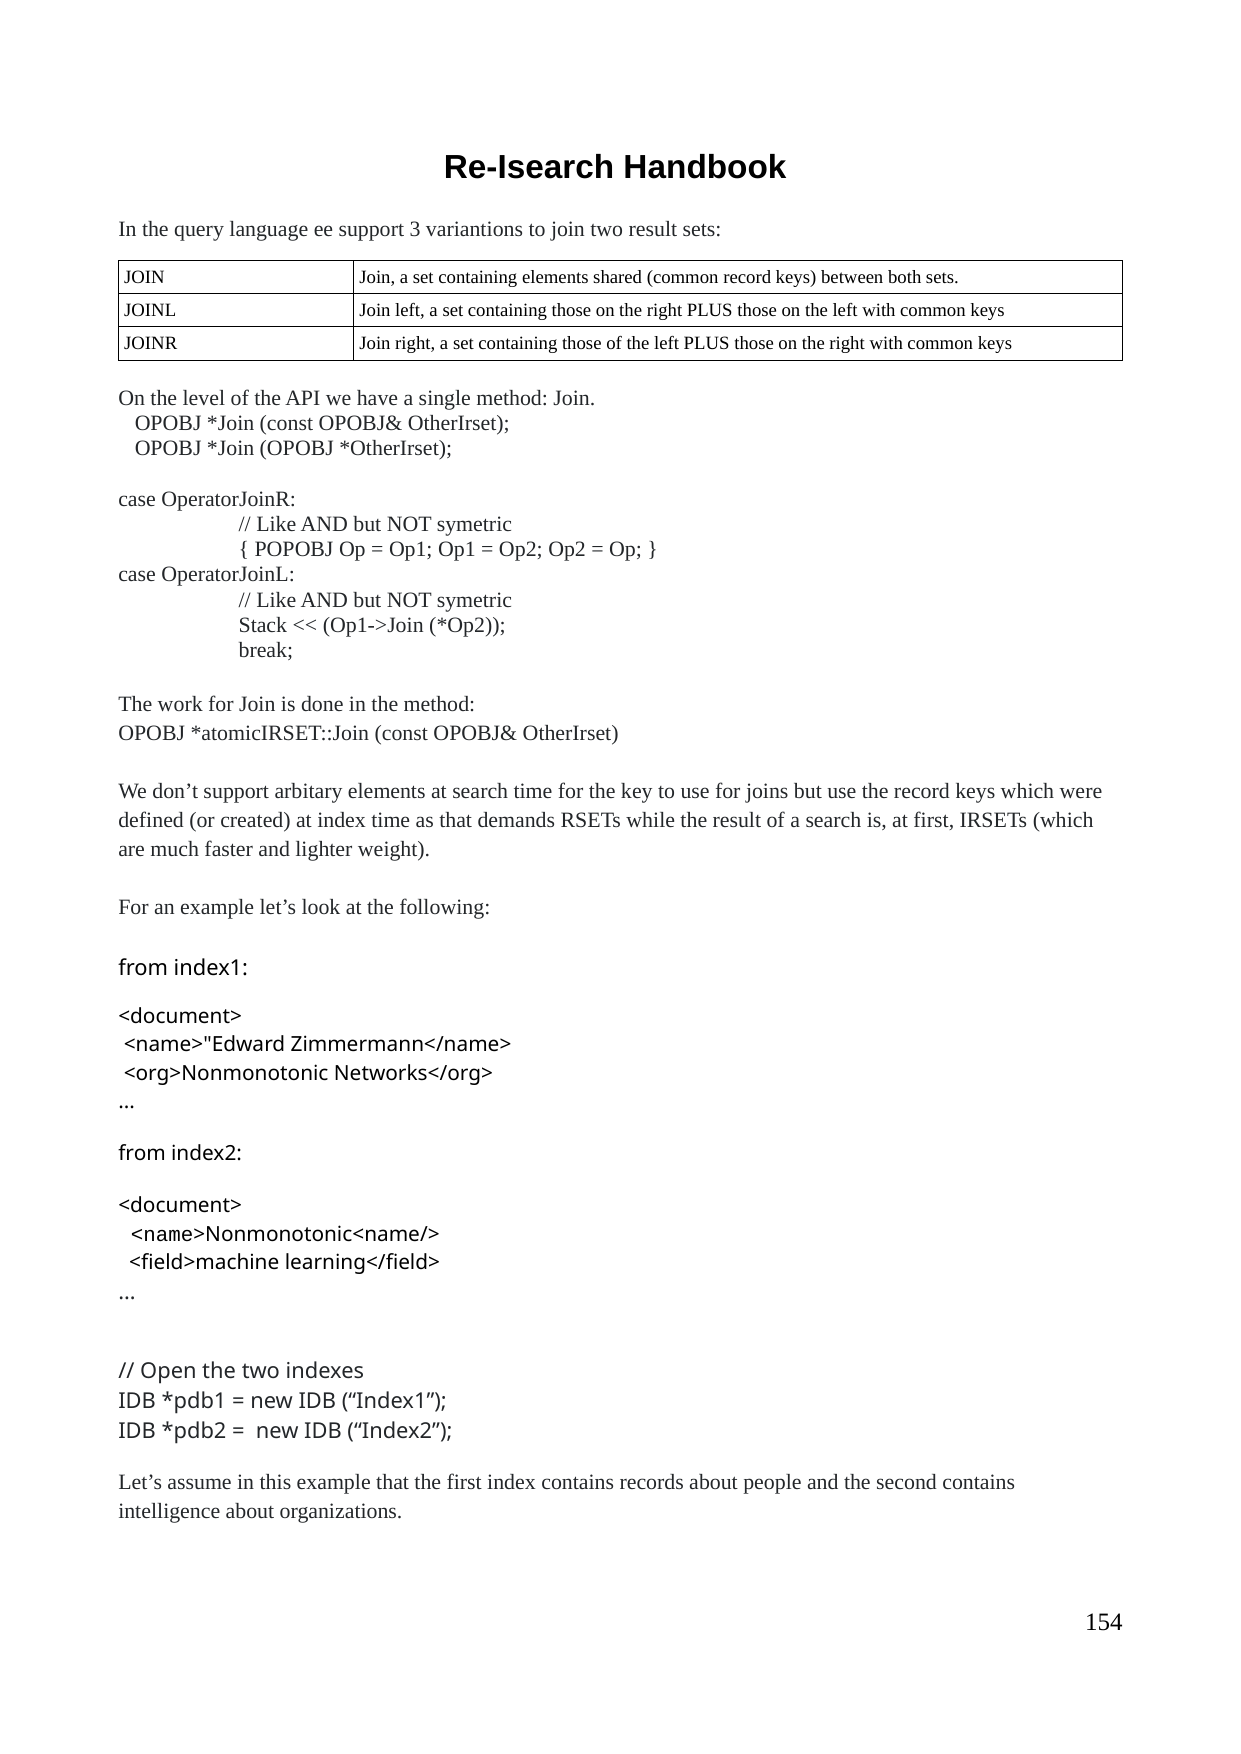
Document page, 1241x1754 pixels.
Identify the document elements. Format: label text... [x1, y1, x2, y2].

text We don’t support arbitary elements at search time for the key to use for joins but use the record keys which were defined (or created) at index time as that demands RSETs while the result of a search is, at first, IRSETs (which are much faster and lighter weight). [118, 778, 1122, 861]
text <name>"Edward Zimmermann</name> [118, 1029, 1122, 1058]
text OPOBJ *Join (const OPOBJ& OtherIrset); [118, 410, 1122, 435]
text <document> [118, 1190, 1122, 1219]
text OPOBJ *atomicIRSET::Join (const OPOBJ& OtherIrset) [118, 720, 1122, 745]
text The work for Join is done in the method: [118, 691, 1122, 716]
text Stack << (Op1->Join (*Op2)); [118, 612, 1122, 637]
table_cell JOINR [119, 327, 353, 359]
text // Like AND but NOT symetric [118, 511, 1122, 536]
text ... [118, 1086, 1122, 1115]
text OPOBJ *Join (OPOBJ *OtherIrset); [118, 435, 1122, 461]
text case OperatorJoinR: [118, 486, 1122, 511]
text { POPOBJ Op = Op1; Op1 = Op2; Op2 = Op; } [118, 536, 1122, 561]
table_header Join, a set containing elements shared (common record keys) between both sets. [354, 261, 1122, 293]
text <org>Nonmonotonic Networks</org> [118, 1058, 1122, 1086]
table_header JOIN [119, 261, 353, 293]
table_cell Join left, a set containing those on the right PLUS those on the left with common keys [354, 294, 1122, 326]
text case OperatorJoinL: [118, 561, 1122, 587]
text On the level of the API we have a single method: Join. [118, 385, 1122, 410]
text In the query language ee support 3 variantions to join two result sets: [118, 216, 1122, 241]
text break; [118, 637, 1122, 662]
text // Open the two indexes [118, 1355, 1122, 1385]
text <document> [118, 1001, 1122, 1029]
text IDB *pdb1 = new IDB (“Index1”); [118, 1385, 1122, 1415]
text … [118, 1276, 1122, 1306]
text from index2: [118, 1138, 1122, 1167]
text <field>machine learning</field> [118, 1247, 1122, 1276]
text Let’s assume in this example that the first index contains records about people and the second contains intelligence about organizations. [118, 1469, 1122, 1523]
text from index1: [118, 952, 1122, 982]
text For an example let’s look at the following: [118, 894, 1122, 919]
text <name>Nonmonotonic<name/> [118, 1219, 1122, 1247]
table_cell Join right, a set containing those of the left PLUS those on the right with common keys [354, 327, 1122, 359]
table_cell JOINL [119, 294, 353, 326]
text // Like AND but NOT symetric [118, 587, 1122, 612]
text IDB *pdb2 = new IDB (“Index2”); [118, 1415, 1122, 1444]
